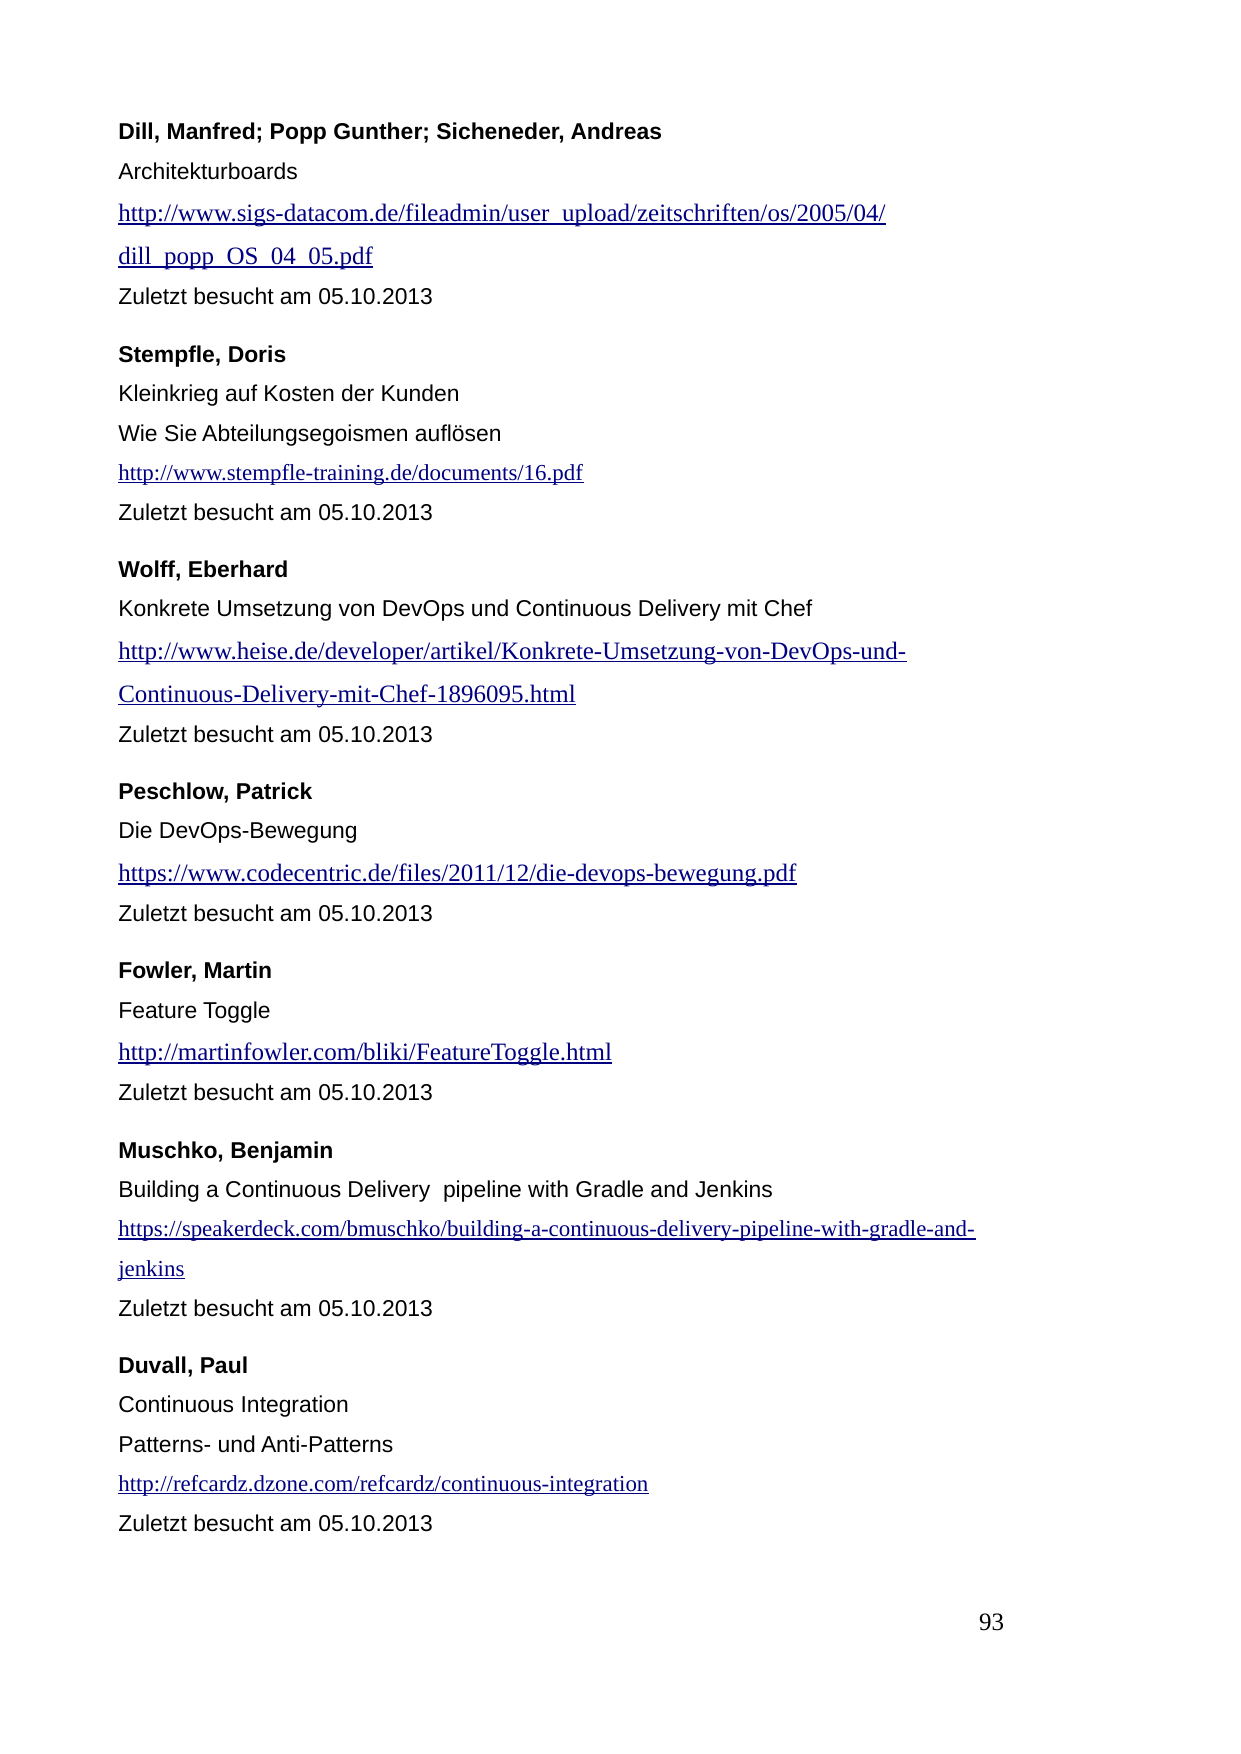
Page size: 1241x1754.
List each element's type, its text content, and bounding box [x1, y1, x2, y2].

text Dill, Manfred; Popp Gunther; Sicheneder, Andreas Architekturboards http://www.sigs-datacom.de/fileadmin/user_upload/zeitschriften/os/2005/04/dill_popp_OS_04_05.pdf Zuletzt besucht am 05.10.2013 [118, 118, 1004, 310]
text Duvall, Paul Continuous Integration Patterns- und Anti-Patterns http://refcardz.dzone.com/refcardz/continuous-integration Zuletzt besucht am 05.10.2013 [118, 1352, 1004, 1536]
text Peschlow, Patrick Die DevOps-Bewegung https://www.codecentric.de/files/2011/12/die-devops-bewegung.pdf Zuletzt besucht am 05.10.2013 [118, 778, 1004, 926]
text Wolff, Eberhard Konkrete Umsetzung von DevOps und Continuous Delivery mit Chef http://www.heise.de/developer/artikel/Konkrete-Umsetzung-von-DevOps-und-Continuous-Delivery-mit-Chef-1896095.html Zuletzt besucht am 05.10.2013 [118, 556, 1004, 747]
text Fowler, Martin Feature Toggle http://martinfowler.com/bliki/FeatureToggle.html Zuletzt besucht am 05.10.2013 [118, 957, 1004, 1106]
text Stempfle, Doris Kleinkrieg auf Kosten der Kunden Wie Sie Abteilungsegoismen auflösen http://www.stempfle-training.de/documents/16.pdf Zuletzt besucht am 05.10.2013 [118, 341, 1004, 525]
text Muschko, Benjamin Building a Continuous Delivery pipeline with Gradle and Jenkins https://speakerdeck.com/bmuschko/building-a-continuous-delivery-pipeline-with-gradle-and-jenkins Zuletzt besucht am 05.10.2013 [118, 1137, 1004, 1321]
